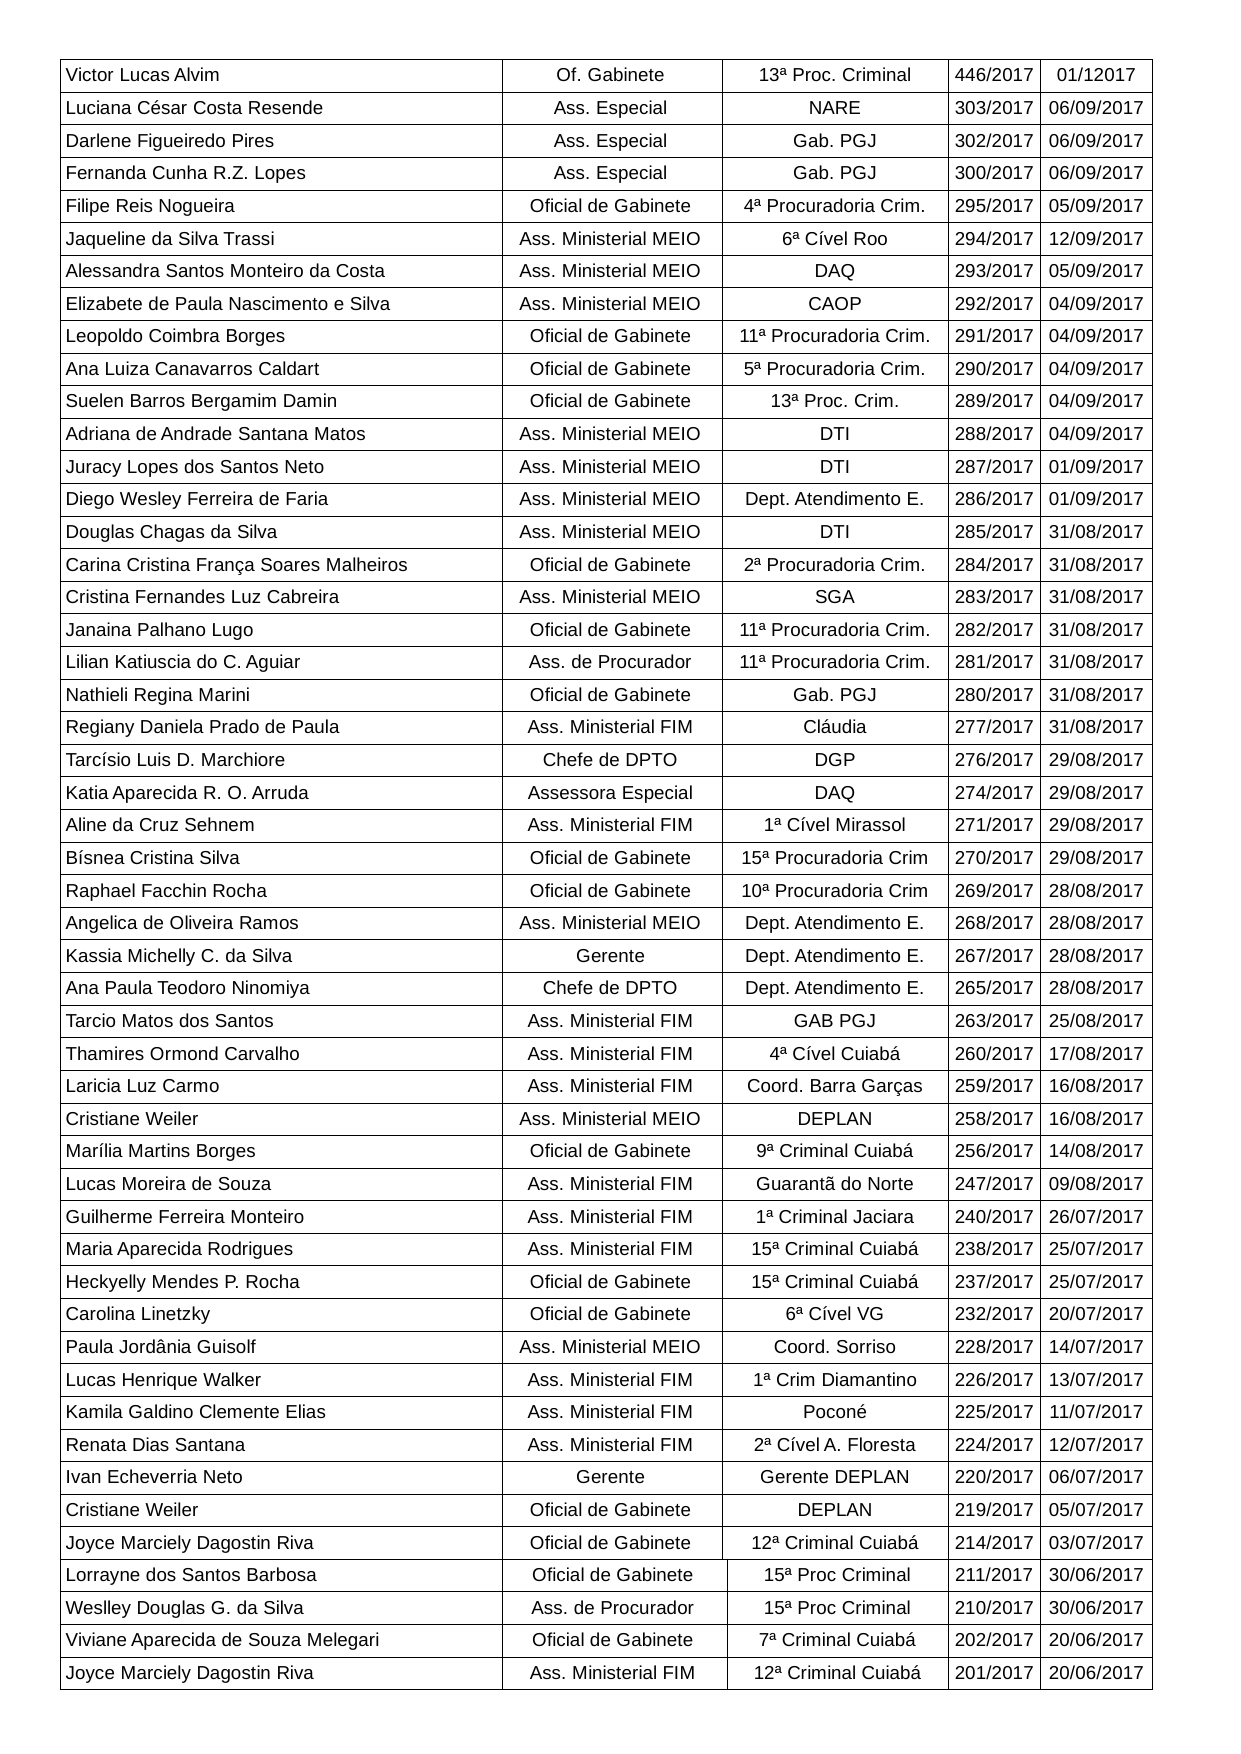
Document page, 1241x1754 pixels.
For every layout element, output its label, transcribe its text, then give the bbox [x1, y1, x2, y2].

table_cell 300/2017 [949, 158, 1040, 189]
table_cell 28/08/2017 [1041, 908, 1152, 939]
table_cell Oficial de Gabinete [503, 1560, 727, 1591]
table_cell Regiany Daniela Prado de Paula [61, 712, 502, 744]
table_cell Ass. Ministerial MEIO [503, 223, 722, 255]
table_cell 29/08/2017 [1041, 843, 1152, 874]
table_cell Angelica de Oliveira Ramos [61, 908, 502, 939]
table_cell 31/08/2017 [1041, 549, 1152, 581]
table_cell 2ª Cível A. Floresta [723, 1430, 948, 1461]
table_cell 29/08/2017 [1041, 745, 1152, 776]
table_cell Heckyelly Mendes P. Rocha [61, 1266, 502, 1298]
table_cell 28/08/2017 [1041, 940, 1152, 972]
table_cell 238/2017 [949, 1234, 1040, 1265]
table_cell Ass. Ministerial FIM [503, 1658, 727, 1689]
table_cell 15ª Proc Criminal [728, 1560, 948, 1591]
table_cell DTI [723, 419, 948, 450]
table_cell 270/2017 [949, 843, 1040, 874]
table_cell 292/2017 [949, 288, 1040, 320]
table_cell 288/2017 [949, 419, 1040, 450]
table_cell 31/08/2017 [1041, 517, 1152, 548]
table_cell Lilian Katiuscia do C. Aguiar [61, 647, 502, 678]
table_cell 282/2017 [949, 614, 1040, 646]
table_cell 04/09/2017 [1041, 321, 1152, 352]
table_cell 29/08/2017 [1041, 777, 1152, 809]
table_cell Juracy Lopes dos Santos Neto [61, 451, 502, 483]
table_cell 15ª Criminal Cuiabá [723, 1234, 948, 1265]
table_cell Ass. Ministerial FIM [503, 1201, 722, 1233]
table_cell 263/2017 [949, 1006, 1040, 1037]
table_cell Ass. Ministerial FIM [503, 1006, 722, 1037]
table_cell Cristiane Weiler [61, 1495, 502, 1526]
table_cell 280/2017 [949, 680, 1040, 711]
table_cell Tarcísio Luis D. Marchiore [61, 745, 502, 776]
table_cell 225/2017 [949, 1397, 1040, 1428]
table_cell 06/09/2017 [1041, 158, 1152, 189]
table_cell Oficial de Gabinete [503, 843, 722, 874]
table_cell DEPLAN [723, 1495, 948, 1526]
table_cell Diego Wesley Ferreira de Faria [61, 484, 502, 516]
table_cell 268/2017 [949, 908, 1040, 939]
table_cell Ass. Ministerial FIM [503, 1234, 722, 1265]
table_cell 30/06/2017 [1041, 1592, 1152, 1624]
table_cell 260/2017 [949, 1038, 1040, 1070]
table_cell Ass. Especial [503, 125, 722, 157]
table_cell Ass. de Procurador [503, 647, 722, 678]
table_cell Thamires Ormond Carvalho [61, 1038, 502, 1070]
table_cell Weslley Douglas G. da Silva [61, 1592, 502, 1624]
table_cell Cláudia [723, 712, 948, 744]
table_cell Oficial de Gabinete [503, 614, 722, 646]
table_cell 228/2017 [949, 1332, 1040, 1363]
table_cell 267/2017 [949, 940, 1040, 972]
table_cell Ass. Ministerial FIM [503, 1430, 722, 1461]
table_cell 5ª Procuradoria Crim. [723, 354, 948, 385]
table_cell 17/08/2017 [1041, 1038, 1152, 1070]
table_cell Ass. Ministerial MEIO [503, 908, 722, 939]
table_cell 31/08/2017 [1041, 647, 1152, 678]
table_cell 281/2017 [949, 647, 1040, 678]
table_cell DAQ [723, 777, 948, 809]
table_cell 30/06/2017 [1041, 1560, 1152, 1591]
table_cell 202/2017 [949, 1625, 1040, 1657]
table_cell Oficial de Gabinete [503, 1299, 722, 1331]
table_cell Ass. Ministerial MEIO [503, 582, 722, 613]
table_cell Cristina Fernandes Luz Cabreira [61, 582, 502, 613]
table_cell 1ª Cível Mirassol [723, 810, 948, 842]
table_cell SGA [723, 582, 948, 613]
table_cell 214/2017 [949, 1527, 1040, 1559]
table_cell Oficial de Gabinete [503, 1527, 722, 1559]
table_cell Ass. Especial [503, 158, 722, 189]
table_cell 211/2017 [949, 1560, 1040, 1591]
table_cell 287/2017 [949, 451, 1040, 483]
table_cell Adriana de Andrade Santana Matos [61, 419, 502, 450]
table_cell 10ª Procuradoria Crim [723, 875, 948, 907]
table_cell DTI [723, 517, 948, 548]
table_cell Oficial de Gabinete [503, 354, 722, 385]
table_cell Ana Luiza Canavarros Caldart [61, 354, 502, 385]
table_cell 1ª Criminal Jaciara [723, 1201, 948, 1233]
table_cell 01/09/2017 [1041, 484, 1152, 516]
table_cell NARE [723, 93, 948, 124]
table_cell 284/2017 [949, 549, 1040, 581]
table_cell Oficial de Gabinete [503, 1136, 722, 1168]
table_cell 237/2017 [949, 1266, 1040, 1298]
table_cell 26/07/2017 [1041, 1201, 1152, 1233]
table_cell 277/2017 [949, 712, 1040, 744]
table_cell Guarantã do Norte [723, 1169, 948, 1200]
table_cell 05/09/2017 [1041, 256, 1152, 287]
table_cell Lucas Henrique Walker [61, 1364, 502, 1396]
table_cell Ass. Ministerial MEIO [503, 517, 722, 548]
table_cell 274/2017 [949, 777, 1040, 809]
table_cell 247/2017 [949, 1169, 1040, 1200]
table_cell Gerente DEPLAN [723, 1462, 948, 1494]
table_cell 224/2017 [949, 1430, 1040, 1461]
table_cell 09/08/2017 [1041, 1169, 1152, 1200]
table_cell Paula Jordânia Guisolf [61, 1332, 502, 1363]
table_cell Assessora Especial [503, 777, 722, 809]
table_cell Ass. Ministerial FIM [503, 1169, 722, 1200]
table_cell 15ª Proc Criminal [728, 1592, 948, 1624]
table_cell 06/07/2017 [1041, 1462, 1152, 1494]
table_cell Ass. Ministerial FIM [503, 1071, 722, 1102]
table_cell 15ª Criminal Cuiabá [723, 1266, 948, 1298]
table_cell 256/2017 [949, 1136, 1040, 1168]
table_cell 04/09/2017 [1041, 354, 1152, 385]
table_cell Douglas Chagas da Silva [61, 517, 502, 548]
table_cell Kassia Michelly C. da Silva [61, 940, 502, 972]
table_cell 285/2017 [949, 517, 1040, 548]
table_cell Oficial de Gabinete [503, 1266, 722, 1298]
table_cell 20/07/2017 [1041, 1299, 1152, 1331]
table_cell 269/2017 [949, 875, 1040, 907]
table_cell 11ª Procuradoria Crim. [723, 614, 948, 646]
table_cell 25/08/2017 [1041, 1006, 1152, 1037]
table_cell Ass. Ministerial MEIO [503, 451, 722, 483]
table_cell 12ª Criminal Cuiabá [728, 1658, 948, 1689]
table_cell 31/08/2017 [1041, 614, 1152, 646]
table_header Victor Lucas Alvim [61, 60, 502, 92]
table_cell Guilherme Ferreira Monteiro [61, 1201, 502, 1233]
table_cell 04/09/2017 [1041, 386, 1152, 418]
table_cell 259/2017 [949, 1071, 1040, 1102]
table_cell 31/08/2017 [1041, 680, 1152, 711]
table_cell 294/2017 [949, 223, 1040, 255]
table_cell 226/2017 [949, 1364, 1040, 1396]
table_cell 06/09/2017 [1041, 125, 1152, 157]
table_cell Coord. Barra Garças [723, 1071, 948, 1102]
table_cell Dept. Atendimento E. [723, 908, 948, 939]
table_cell 11ª Procuradoria Crim. [723, 321, 948, 352]
table_cell Ass. Ministerial MEIO [503, 484, 722, 516]
table_cell Darlene Figueiredo Pires [61, 125, 502, 157]
table_cell Fernanda Cunha R.Z. Lopes [61, 158, 502, 189]
table_cell Ass. Ministerial MEIO [503, 288, 722, 320]
table_cell Cristiane Weiler [61, 1104, 502, 1135]
table_cell Tarcio Matos dos Santos [61, 1006, 502, 1037]
table_cell Poconé [723, 1397, 948, 1428]
table_cell Ass. Ministerial MEIO [503, 256, 722, 287]
table_cell Joyce Marciely Dagostin Riva [61, 1658, 502, 1689]
table_cell DTI [723, 451, 948, 483]
table_cell Nathieli Regina Marini [61, 680, 502, 711]
table_cell Chefe de DPTO [503, 973, 722, 1004]
table_cell 05/07/2017 [1041, 1495, 1152, 1526]
table_cell Lucas Moreira de Souza [61, 1169, 502, 1200]
table_cell 289/2017 [949, 386, 1040, 418]
table_cell 16/08/2017 [1041, 1104, 1152, 1135]
table_cell Oficial de Gabinete [503, 1625, 727, 1657]
table_cell Ass. Ministerial MEIO [503, 1104, 722, 1135]
table_cell 16/08/2017 [1041, 1071, 1152, 1102]
table_cell Elizabete de Paula Nascimento e Silva [61, 288, 502, 320]
table_cell 11ª Procuradoria Crim. [723, 647, 948, 678]
table_cell Ass. Ministerial FIM [503, 810, 722, 842]
table_cell 6ª Cível Roo [723, 223, 948, 255]
table_cell Gab. PGJ [723, 125, 948, 157]
table_cell Dept. Atendimento E. [723, 940, 948, 972]
table_cell 286/2017 [949, 484, 1040, 516]
table_cell 4ª Cível Cuiabá [723, 1038, 948, 1070]
table_cell 04/09/2017 [1041, 288, 1152, 320]
table_cell 219/2017 [949, 1495, 1040, 1526]
table_cell 265/2017 [949, 973, 1040, 1004]
table_cell Gab. PGJ [723, 158, 948, 189]
table_header 13ª Proc. Criminal [723, 60, 948, 92]
table_header 446/2017 [949, 60, 1040, 92]
table_cell Ass. Ministerial FIM [503, 712, 722, 744]
table_cell 28/08/2017 [1041, 875, 1152, 907]
table_cell 201/2017 [949, 1658, 1040, 1689]
table_cell 31/08/2017 [1041, 712, 1152, 744]
table_cell Carolina Linetzky [61, 1299, 502, 1331]
table_cell Oficial de Gabinete [503, 549, 722, 581]
table_cell 240/2017 [949, 1201, 1040, 1233]
table_cell 271/2017 [949, 810, 1040, 842]
table_cell 6ª Cível VG [723, 1299, 948, 1331]
table_cell Oficial de Gabinete [503, 680, 722, 711]
table_cell 03/07/2017 [1041, 1527, 1152, 1559]
table_cell 20/06/2017 [1041, 1625, 1152, 1657]
table_cell Ass. Ministerial FIM [503, 1397, 722, 1428]
table_cell Marília Martins Borges [61, 1136, 502, 1168]
table_cell Jaqueline da Silva Trassi [61, 223, 502, 255]
table_cell Gerente [503, 940, 722, 972]
table_cell 7ª Criminal Cuiabá [728, 1625, 948, 1657]
table_cell Luciana César Costa Resende [61, 93, 502, 124]
table_cell 4ª Procuradoria Crim. [723, 191, 948, 222]
table_cell Ass. Especial [503, 93, 722, 124]
table_cell 06/09/2017 [1041, 93, 1152, 124]
table_cell 05/09/2017 [1041, 191, 1152, 222]
table_cell Coord. Sorriso [723, 1332, 948, 1363]
table_cell 293/2017 [949, 256, 1040, 287]
table_cell 04/09/2017 [1041, 419, 1152, 450]
table_cell Gerente [503, 1462, 722, 1494]
table_cell Ivan Echeverria Neto [61, 1462, 502, 1494]
table_cell 291/2017 [949, 321, 1040, 352]
table_cell CAOP [723, 288, 948, 320]
table_cell 20/06/2017 [1041, 1658, 1152, 1689]
table_cell Laricia Luz Carmo [61, 1071, 502, 1102]
table_cell Janaina Palhano Lugo [61, 614, 502, 646]
table_cell Oficial de Gabinete [503, 386, 722, 418]
table_header 01/12017 [1041, 60, 1152, 92]
table_cell Maria Aparecida Rodrigues [61, 1234, 502, 1265]
table_cell Carina Cristina França Soares Malheiros [61, 549, 502, 581]
table_cell 276/2017 [949, 745, 1040, 776]
table_cell 25/07/2017 [1041, 1234, 1152, 1265]
table_cell Oficial de Gabinete [503, 321, 722, 352]
table_header Of. Gabinete [503, 60, 722, 92]
table_cell 13/07/2017 [1041, 1364, 1152, 1396]
table_cell Gab. PGJ [723, 680, 948, 711]
table_cell Oficial de Gabinete [503, 875, 722, 907]
table_cell 14/07/2017 [1041, 1332, 1152, 1363]
table_cell 31/08/2017 [1041, 582, 1152, 613]
table_cell 12/09/2017 [1041, 223, 1152, 255]
table_cell Alessandra Santos Monteiro da Costa [61, 256, 502, 287]
table_cell 258/2017 [949, 1104, 1040, 1135]
table_cell Katia Aparecida R. O. Arruda [61, 777, 502, 809]
table_cell 25/07/2017 [1041, 1266, 1152, 1298]
table_cell DGP [723, 745, 948, 776]
table_cell Viviane Aparecida de Souza Melegari [61, 1625, 502, 1657]
table_cell 2ª Procuradoria Crim. [723, 549, 948, 581]
table_cell 13ª Proc. Crim. [723, 386, 948, 418]
table_cell 9ª Criminal Cuiabá [723, 1136, 948, 1168]
table_cell Oficial de Gabinete [503, 191, 722, 222]
table_cell 232/2017 [949, 1299, 1040, 1331]
table_cell 12/07/2017 [1041, 1430, 1152, 1461]
table_cell Aline da Cruz Sehnem [61, 810, 502, 842]
table_cell Chefe de DPTO [503, 745, 722, 776]
table_cell 15ª Procuradoria Crim [723, 843, 948, 874]
table_cell GAB PGJ [723, 1006, 948, 1037]
table_cell 14/08/2017 [1041, 1136, 1152, 1168]
table_cell 29/08/2017 [1041, 810, 1152, 842]
table_cell 12ª Criminal Cuiabá [723, 1527, 948, 1559]
table_cell Ass. Ministerial MEIO [503, 419, 722, 450]
table_cell 295/2017 [949, 191, 1040, 222]
table_cell 220/2017 [949, 1462, 1040, 1494]
table_cell 283/2017 [949, 582, 1040, 613]
table_cell Raphael Facchin Rocha [61, 875, 502, 907]
table_cell Ass. Ministerial MEIO [503, 1332, 722, 1363]
table_cell 302/2017 [949, 125, 1040, 157]
table_cell Leopoldo Coimbra Borges [61, 321, 502, 352]
table_cell 290/2017 [949, 354, 1040, 385]
table_cell Dept. Atendimento E. [723, 484, 948, 516]
table_cell Bísnea Cristina Silva [61, 843, 502, 874]
table_cell Lorrayne dos Santos Barbosa [61, 1560, 502, 1591]
table_cell 11/07/2017 [1041, 1397, 1152, 1428]
table_cell Joyce Marciely Dagostin Riva [61, 1527, 502, 1559]
table_cell DEPLAN [723, 1104, 948, 1135]
table_cell Kamila Galdino Clemente Elias [61, 1397, 502, 1428]
table_cell 303/2017 [949, 93, 1040, 124]
table_cell Oficial de Gabinete [503, 1495, 722, 1526]
table_cell 210/2017 [949, 1592, 1040, 1624]
table_cell Ass. Ministerial FIM [503, 1364, 722, 1396]
table_cell Suelen Barros Bergamim Damin [61, 386, 502, 418]
table_cell DAQ [723, 256, 948, 287]
table_cell 01/09/2017 [1041, 451, 1152, 483]
table_cell Ana Paula Teodoro Ninomiya [61, 973, 502, 1004]
table_cell Filipe Reis Nogueira [61, 191, 502, 222]
table_cell 28/08/2017 [1041, 973, 1152, 1004]
table_cell 1ª Crim Diamantino [723, 1364, 948, 1396]
table_cell Dept. Atendimento E. [723, 973, 948, 1004]
table_cell Renata Dias Santana [61, 1430, 502, 1461]
table_cell Ass. de Procurador [503, 1592, 727, 1624]
table_cell Ass. Ministerial FIM [503, 1038, 722, 1070]
